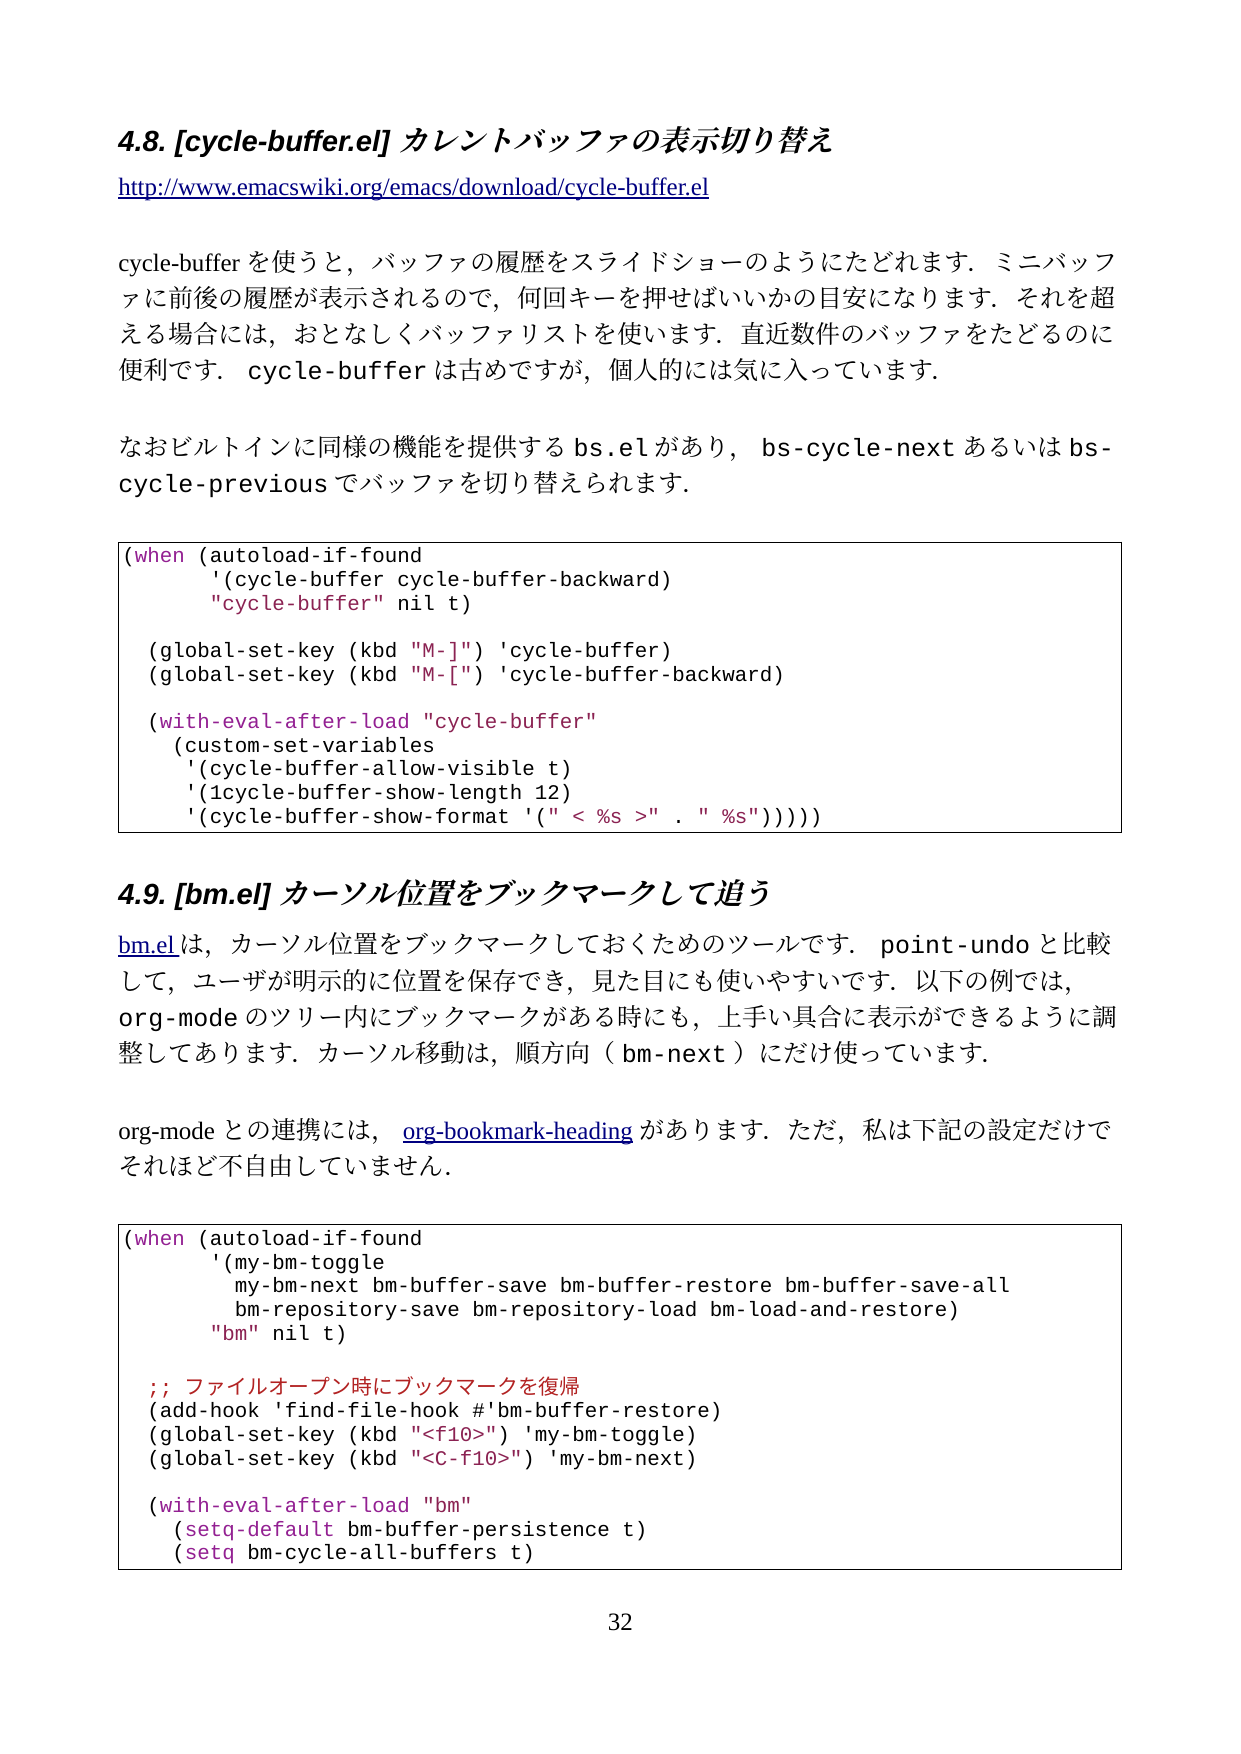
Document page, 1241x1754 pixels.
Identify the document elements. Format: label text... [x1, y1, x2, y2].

text cycle-buffer を使うと，バッファの履歴をスライドショーのようにたどれます．ミニバッファに前後の履歴が表示されるので，何回キーを押せばいいかの目安になります．それを超える場合には，おとなしくバッファリストを使います．直近数件のバッファをたどるのに便利です． cycle-buffer は古めですが，個人的には気に入っています． [118, 242, 1122, 415]
subtitle [bm.el] カーソル位置をブックマークして追う [118, 871, 1122, 912]
text (setq bm-cycle-all-buffers t) [119, 1538, 1121, 1569]
text '(cycle-buffer cycle-buffer-backward) [119, 565, 1121, 589]
text org-mode との連携には， org-bookmark-heading があります．ただ，私は下記の設定だけでそれほど不自由していません． [118, 1111, 1122, 1212]
text '(my-bm-toggle [119, 1248, 1121, 1271]
text (custom-set-variables [119, 731, 1121, 754]
text http://www.emacswiki.org/emacs/download/cycle-buffer.el [118, 172, 1122, 230]
text (with-eval-after-load "bm" [119, 1491, 1121, 1514]
text "cycle-buffer" nil t) [119, 589, 1121, 612]
text '(cycle-buffer-allow-visible t) [119, 754, 1121, 778]
text (add-hook 'find-file-hook #'bm-buffer-restore) [119, 1396, 1121, 1420]
text bm.elは，カーソル位置をブックマークしておくためのツールです． point-undo と比較して，ユーザが明示的に位置を保存でき，見た目にも使いやすいです．以下の例では， org-mode のツリー内にブックマークがある時にも，上手い具合に表示ができるように調整してあります．カーソル移動は，順方向（ bm-next ）にだけ使っています． [118, 925, 1122, 1098]
text "bm" nil t) [119, 1319, 1121, 1342]
text bm-repository-save bm-repository-load bm-load-and-restore) [119, 1295, 1121, 1319]
text (setq-default bm-buffer-persistence t) [119, 1514, 1121, 1538]
text ;; ファイルオープン時にブックマークを復帰 [119, 1366, 1121, 1396]
text my-bm-next bm-buffer-save bm-buffer-restore bm-buffer-save-all [119, 1271, 1121, 1295]
text (when (autoload-if-found [119, 1225, 1121, 1248]
text (global-set-key (kbd "M-[") 'cycle-buffer-backward) [119, 660, 1121, 683]
text (global-set-key (kbd "<f10>") 'my-bm-toggle) [119, 1420, 1121, 1444]
subtitle [cycle-buffer.el] カレントバッファの表示切り替え [118, 118, 1122, 160]
text '(1cycle-buffer-show-length 12) [119, 778, 1121, 802]
text なおビルトインに同様の機能を提供する bs.el があり， bs-cycle-next あるいは bs-cycle-previous でバッファを切り替えられます． [118, 428, 1122, 529]
text (with-eval-after-load "cycle-buffer" [119, 707, 1121, 731]
text (when (autoload-if-found [119, 543, 1121, 565]
text (global-set-key (kbd "M-]") 'cycle-buffer) [119, 636, 1121, 660]
text (global-set-key (kbd "<C-f10>") 'my-bm-next) [119, 1444, 1121, 1467]
text '(cycle-buffer-show-format '(" < %s >" . " %s"))))) [119, 802, 1121, 832]
